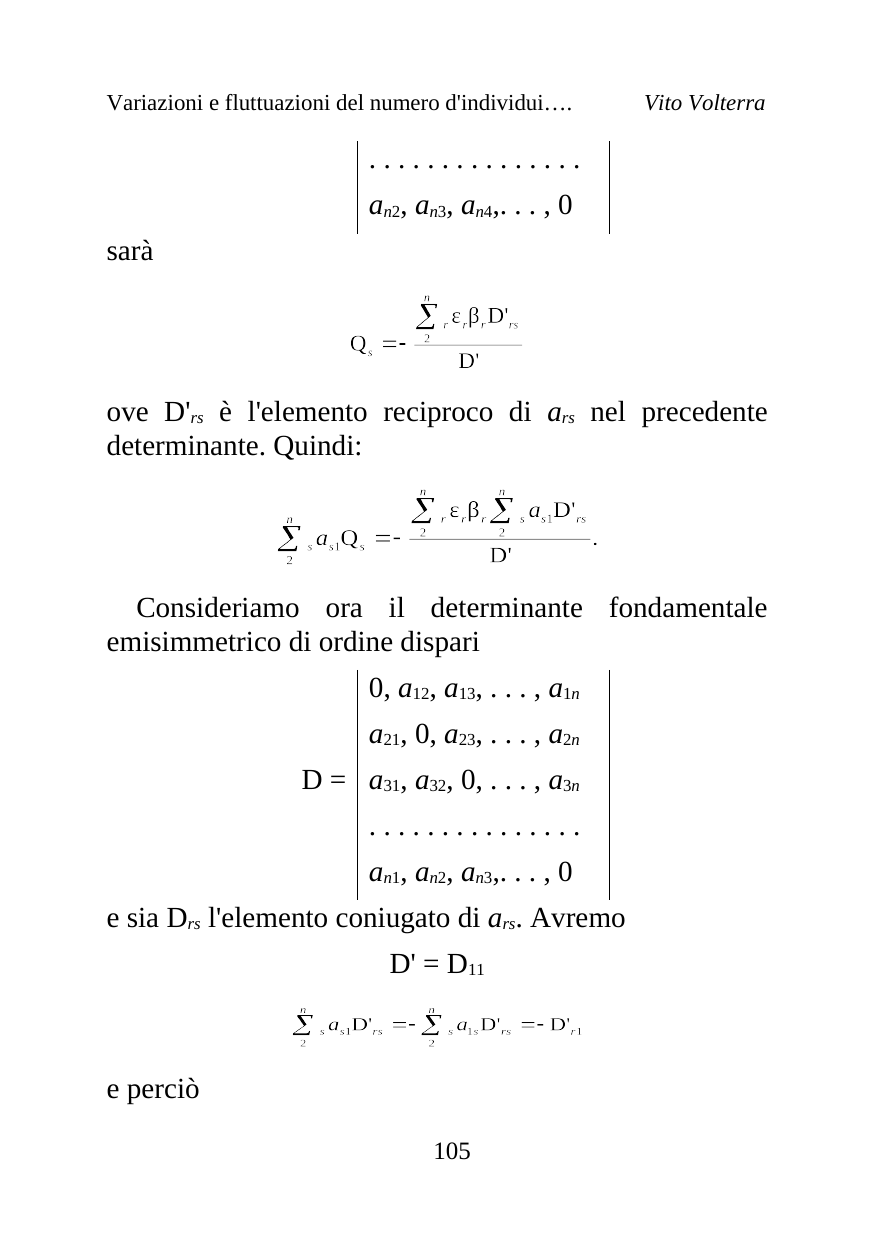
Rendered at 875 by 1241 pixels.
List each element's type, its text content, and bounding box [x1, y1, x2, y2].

text e sia Drs l'elemento coniugato di ars. Avremo [106, 900, 768, 933]
table_cell an2, an3, an4,. . . , 0 [358, 188, 609, 233]
table_cell . . . . . . . . . . . . . . . [358, 808, 609, 854]
table_cell an1, an2, an3,. . . , 0 [358, 854, 609, 900]
text Consideriamo ora il determinante fondamentale emisimmetrico di ordine dispari [106, 590, 768, 657]
table_header [95, 141, 357, 233]
text D' = D11 [106, 946, 768, 979]
text e perciò [106, 1071, 768, 1105]
table_cell a21, 0, a23, . . . , a2n [358, 716, 609, 762]
table_cell a31, a32, 0, . . . , a3n [358, 762, 609, 808]
table_cell . . . . . . . . . . . . . . . [358, 141, 609, 187]
table_header 0, a12, a13, . . . , a1n [358, 670, 609, 716]
text ove D'rs è l'elemento reciproco di ars nel precedente determinante. Quindi: [106, 394, 768, 461]
text sarà [106, 233, 768, 267]
table_header D = [95, 670, 357, 900]
